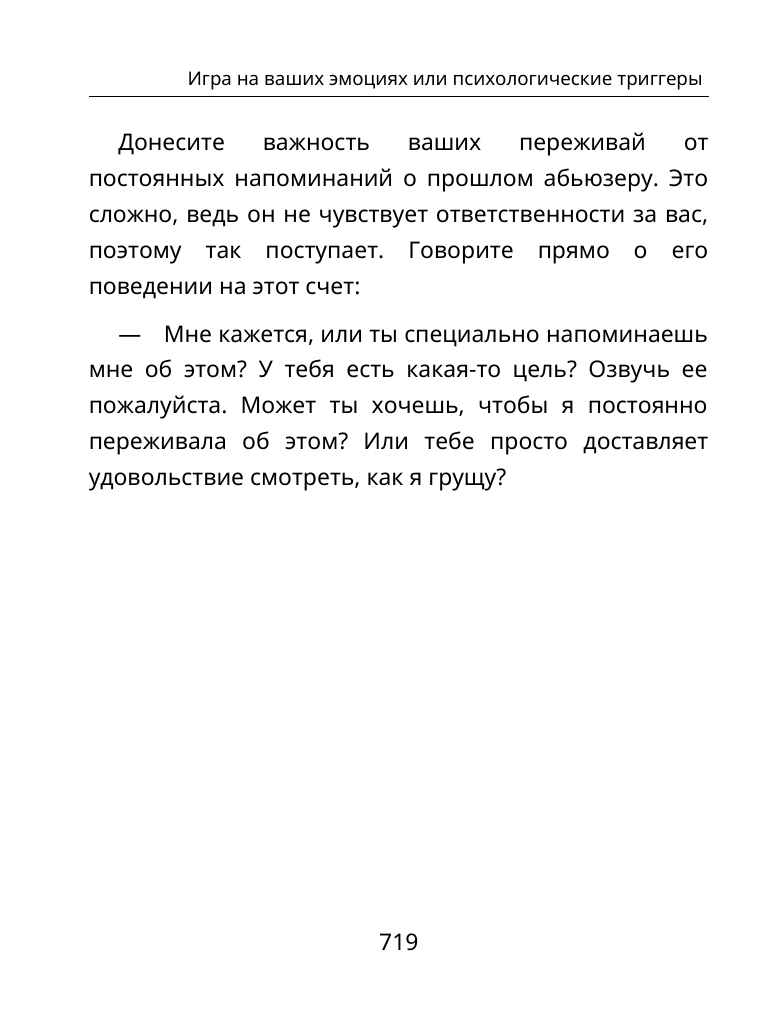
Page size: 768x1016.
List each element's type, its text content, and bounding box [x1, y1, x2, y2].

list Мне кажется, или ты специально напоминаешь мне об этом? У тебя есть какая-то цель? Озвучь ее пожалуйста. Может ты хочешь, чтобы я постоянно переживала об этом? Или тебе просто доставляет удовольствие смотреть, как я грущу? [88, 317, 709, 492]
text Донесите важность ваших переживай от постоянных напоминаний о прошлом абьюзеру. Это сложно, ведь он не чувствует ответственности за вас, поэтому так поступает. Говорите прямо о его поведении на этот счет: [88, 126, 709, 301]
